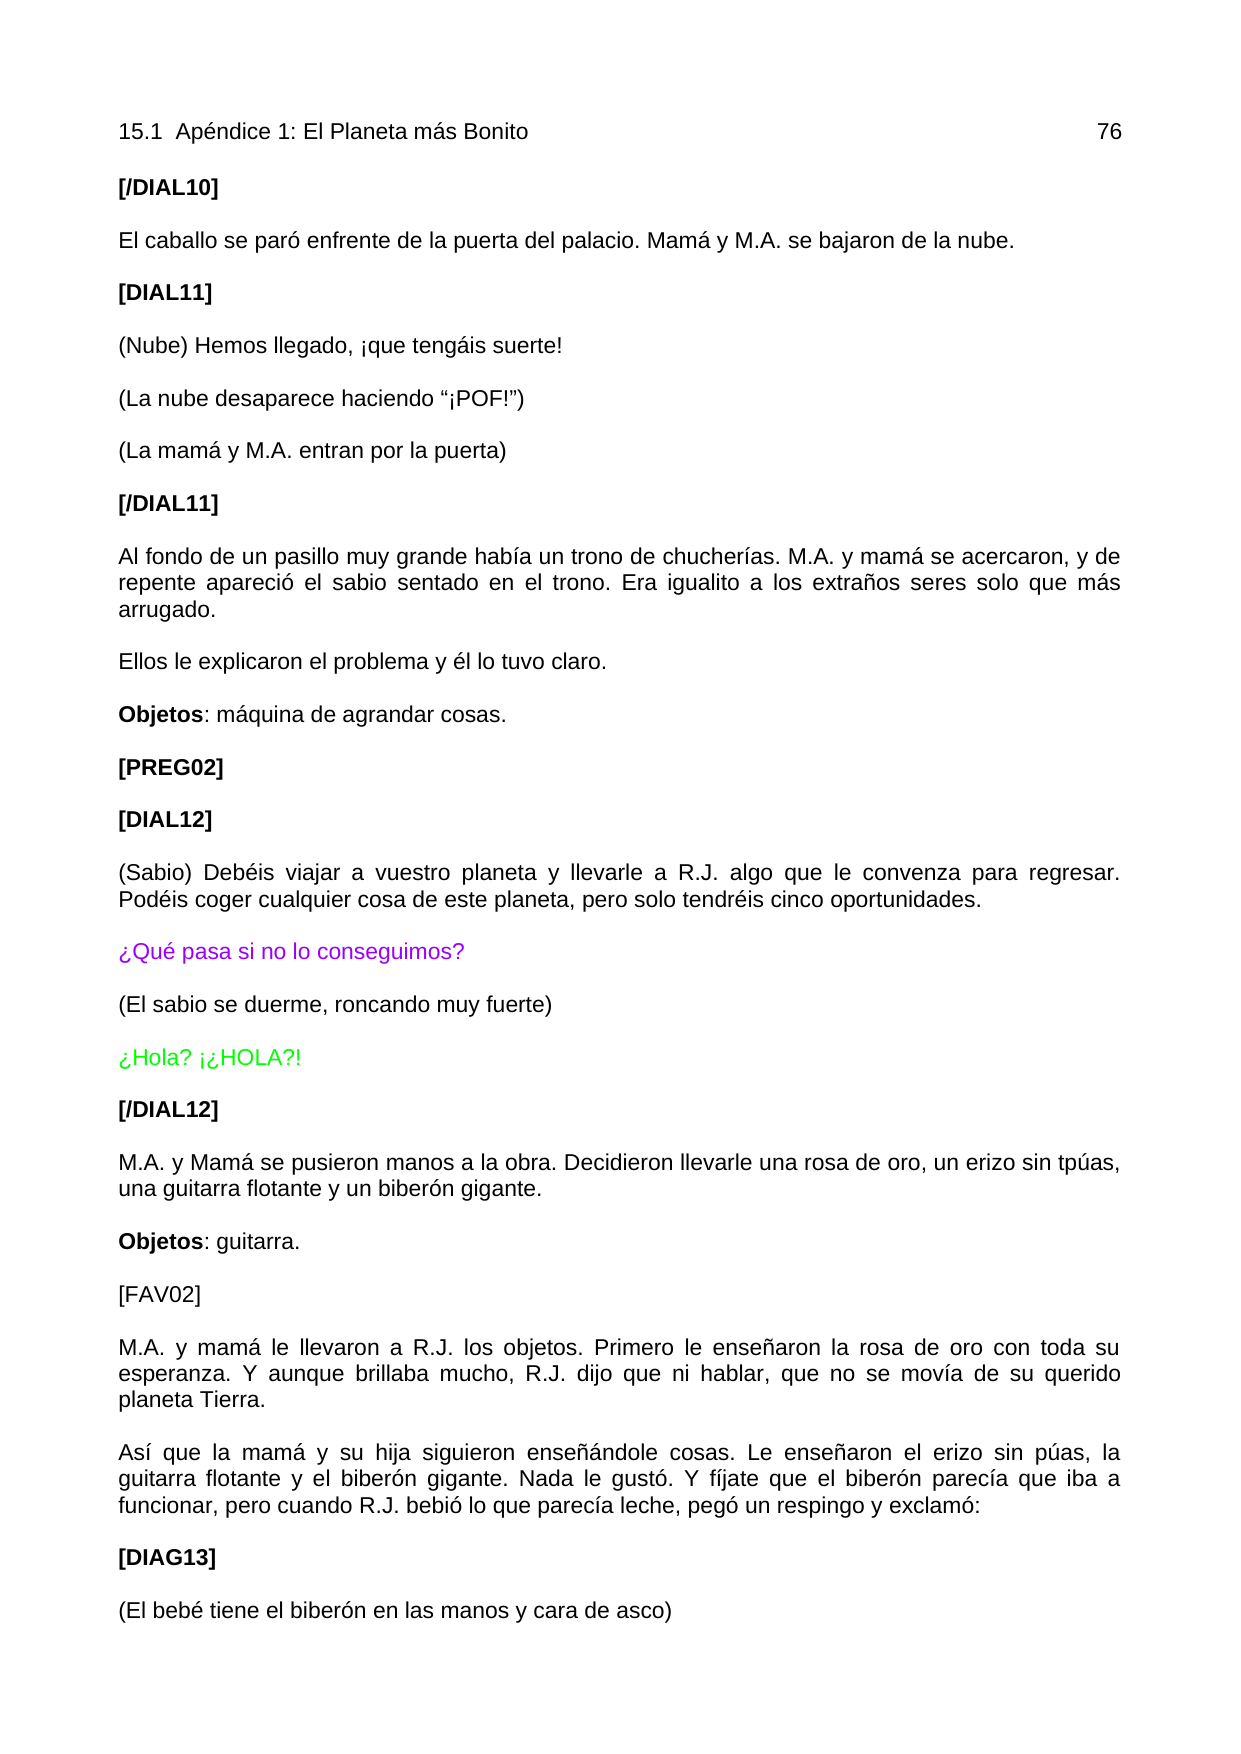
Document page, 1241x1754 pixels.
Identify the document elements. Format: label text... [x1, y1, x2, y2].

text Objetos: máquina de agrandar cosas. [118, 701, 1122, 727]
text Objetos: guitarra. [118, 1228, 1122, 1254]
text [DIAL12] [118, 806, 1122, 833]
text [DIAL11] [118, 279, 1122, 306]
text El caballo se paró enfrente de la puerta del palacio. Mamá y M.A. se bajaron de la nube. [118, 227, 1122, 253]
text (Sabio) Debéis viajar a vuestro planeta y llevarle a R.J. algo que le convenza para regresar. Podéis coger cualquier cosa de este planeta, pero solo tendréis cinco oportunidades. [118, 859, 1122, 912]
text (La nube desaparece haciendo “¡POF!”) [118, 385, 1122, 411]
text [/DIAL12] [118, 1096, 1122, 1123]
text [PREG02] [118, 754, 1122, 780]
text (El sabio se duerme, roncando muy fuerte) [118, 991, 1122, 1017]
text [FAV02] [118, 1281, 1122, 1307]
text ¿Hola? ¡¿HOLA?! [118, 1044, 1122, 1070]
text [/DIAL11] [118, 490, 1122, 517]
text M.A. y mamá le llevaron a R.J. los objetos. Primero le enseñaron la rosa de oro con toda su esperanza. Y aunque brillaba mucho, R.J. dijo que ni hablar, que no se movía de su querido planeta Tierra. [118, 1333, 1122, 1413]
text (La mamá y M.A. entran por la puerta) [118, 437, 1122, 464]
text (Nube) Hemos llegado, ¡que tengáis suerte! [118, 332, 1122, 358]
text [/DIAL10] [118, 174, 1122, 200]
text [DIAG13] [118, 1544, 1122, 1571]
text Al fondo de un pasillo muy grande había un trono de chucherías. M.A. y mamá se acercaron, y de repente apareció el sabio sentado en el trono. Era igualito a los extraños seres solo que más arrugado. [118, 543, 1122, 622]
text (El bebé tiene el biberón en las manos y cara de asco) [118, 1597, 1122, 1623]
text ¿Qué pasa si no lo conseguimos? [118, 938, 1122, 964]
text Ellos le explicaron el problema y él lo tuvo claro. [118, 648, 1122, 675]
text M.A. y Mamá se pusieron manos a la obra. Decidieron llevarle una rosa de oro, un erizo sin tpúas, una guitarra flotante y un biberón gigante. [118, 1149, 1122, 1202]
text Así que la mamá y su hija siguieron enseñándole cosas. Le enseñaron el erizo sin púas, la guitarra flotante y el biberón gigante. Nada le gustó. Y fíjate que el biberón parecía que iba a funcionar, pero cuando R.J. bebió lo que parecía leche, pegó un respingo y exclamó: [118, 1439, 1122, 1518]
